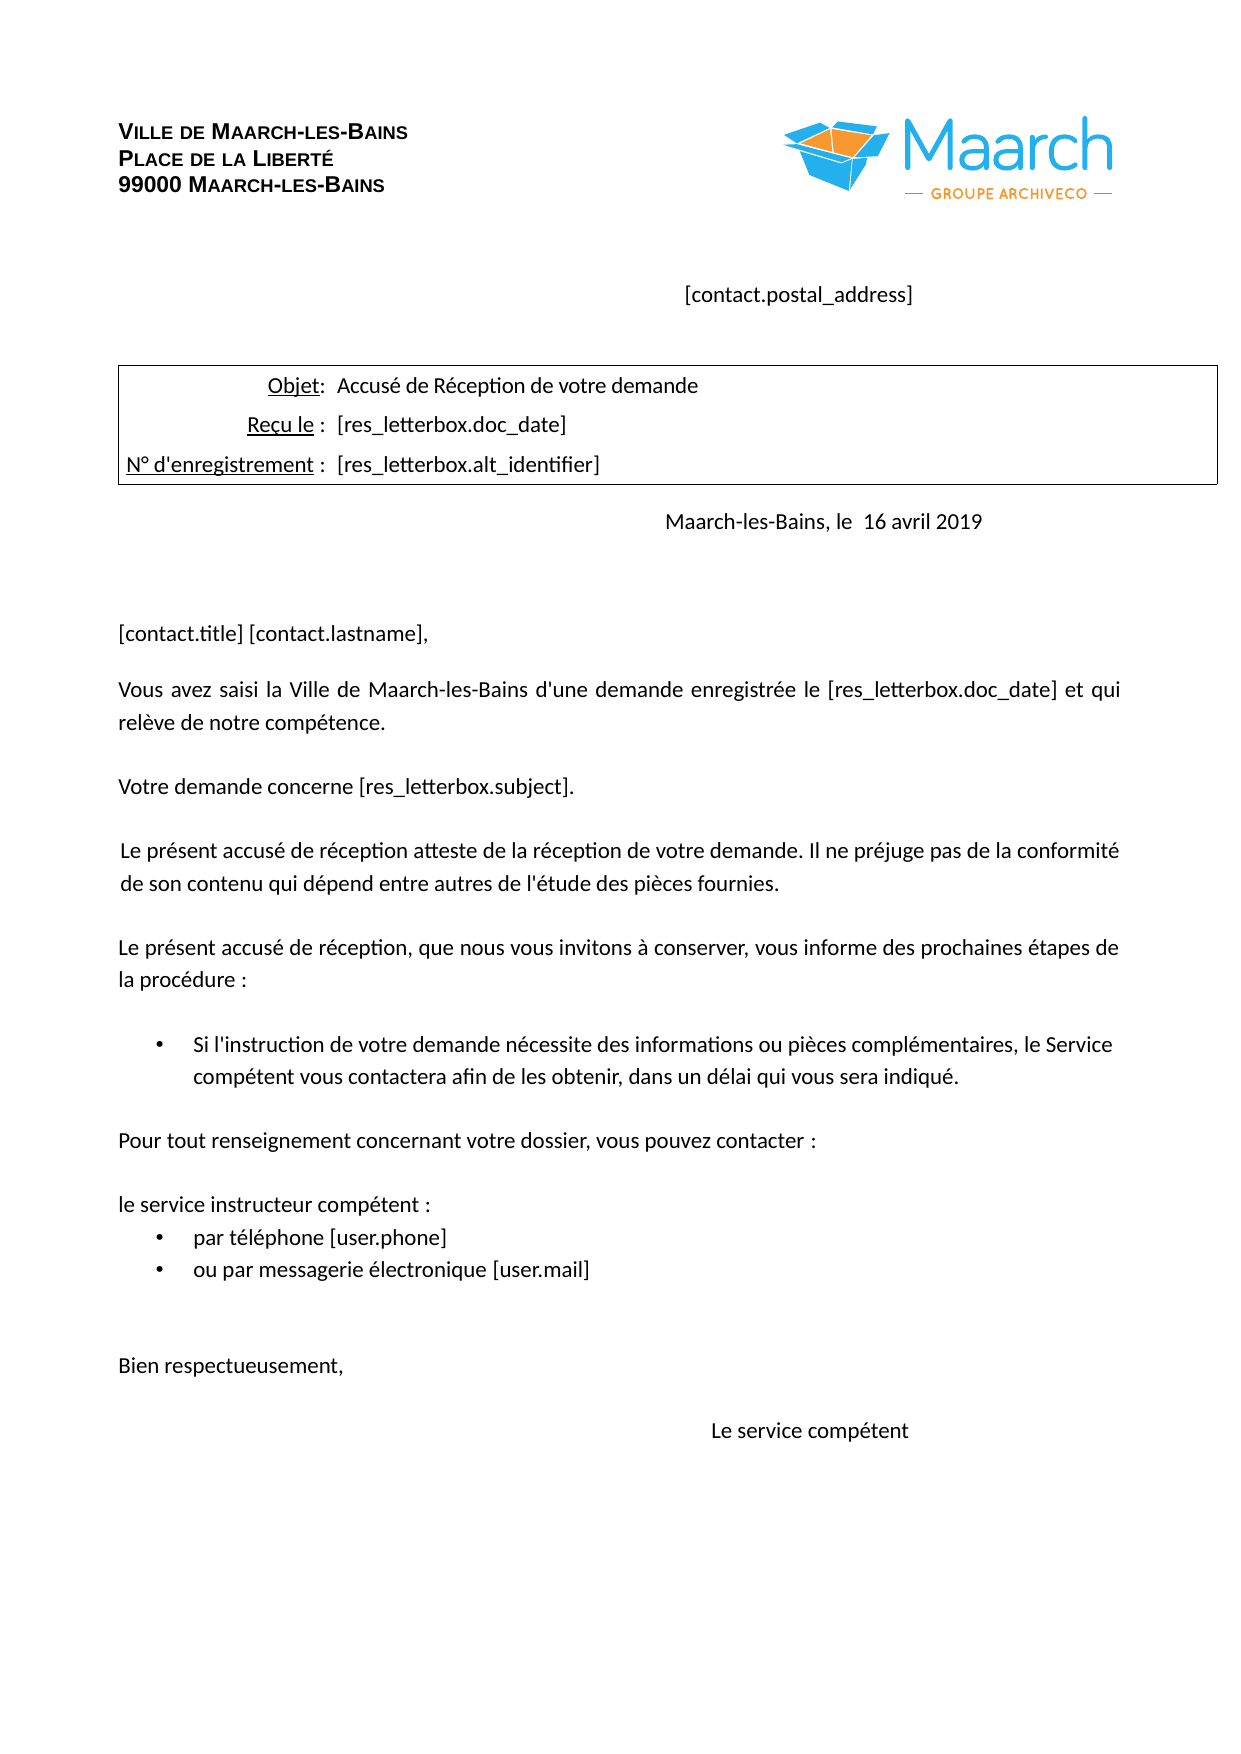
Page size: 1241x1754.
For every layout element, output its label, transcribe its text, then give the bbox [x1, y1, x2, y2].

table_cell [res_letterbox.alt_identifier] [331, 444, 1217, 483]
text Maarch-les-Bains, le 16 avril 2019 [148, 507, 1122, 536]
text Vous avez saisi la Ville de Maarch-les-Bains d'une demande enregistrée le [res_letterbox.doc_date] et qui relève de notre compétence. [118, 676, 1122, 736]
text Bien respectueusement, [118, 1352, 1122, 1379]
text Votre demande concerne [res_letterbox.subject]. [118, 772, 1122, 800]
list Si l'instruction de votre demande nécessite des informations ou pièces complémentaires, le Service compétent vous contactera afin de les obtenir, dans un délai qui vous sera indiqué. [156, 1030, 1122, 1090]
table_header [118, 275, 679, 314]
text Pour tout renseignement concernant votre dossier, vous pouvez contacter : [118, 1126, 1122, 1154]
table_header Objet: [119, 366, 331, 404]
list ou par messagerie électronique [user.mail] [156, 1255, 1122, 1283]
table_cell [res_letterbox.doc_date] [331, 405, 1217, 444]
text Le service compétent [120, 1416, 1122, 1444]
text Le présent accusé de réception atteste de la réception de votre demande. Il ne préjuge pas de la conformité de son contenu qui dépend entre autres de l'étude des pièces fournies. [120, 837, 1122, 897]
table_cell N° d'enregistrement : [119, 444, 331, 483]
table_cell Reçu le : [119, 405, 331, 444]
text le service instructeur compétent : [118, 1191, 1122, 1219]
list par téléphone [user.phone] [156, 1223, 1122, 1251]
table_header [contact.postal_address] [679, 275, 1217, 314]
text Le présent accusé de réception, que nous vous invitons à conserver, vous informe des prochaines étapes de la procédure : [118, 933, 1122, 993]
table_header Accusé de Réception de votre demande [331, 366, 1217, 404]
text [contact.title] [contact.lastname], [118, 619, 1122, 648]
